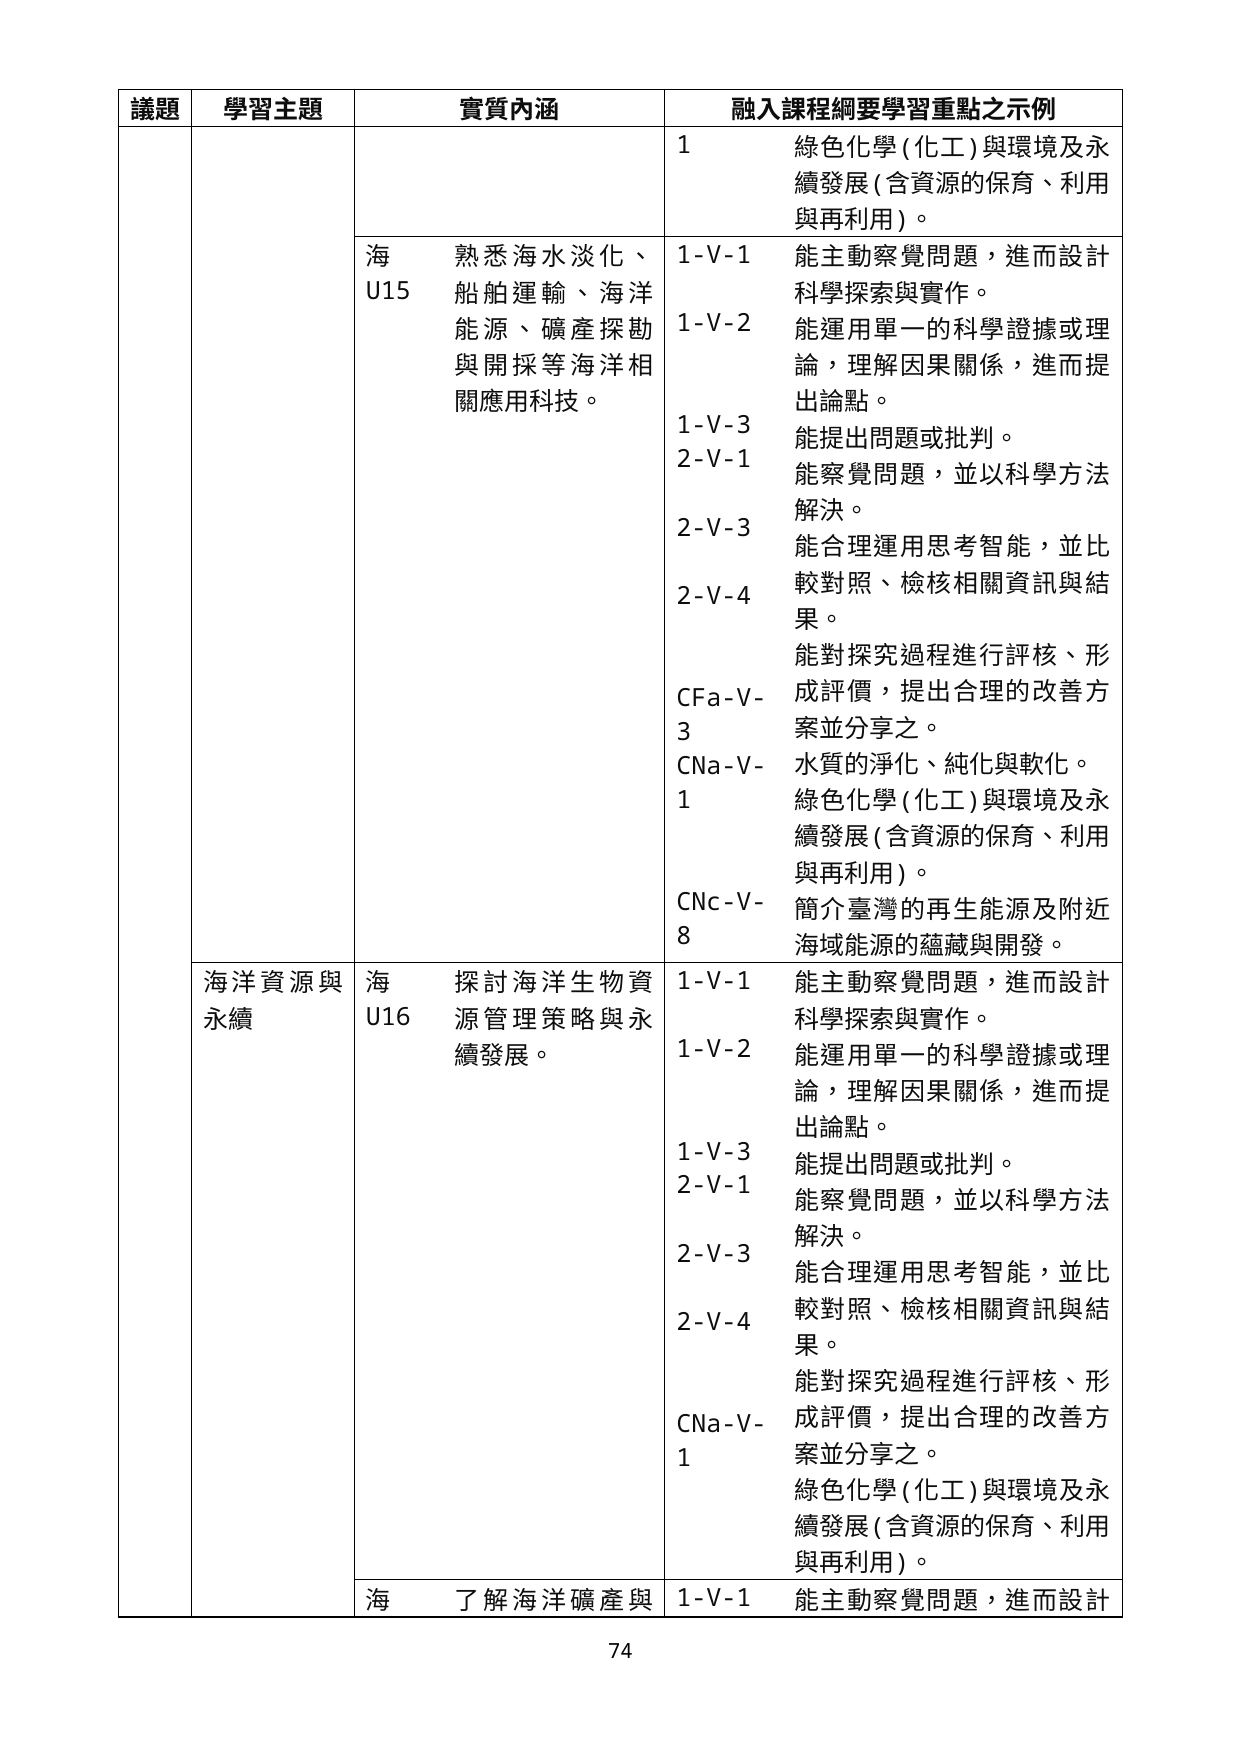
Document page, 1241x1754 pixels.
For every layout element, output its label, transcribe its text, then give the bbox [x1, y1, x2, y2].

table_cell 1 [665, 127, 783, 236]
table_cell 了解海洋礦產與 [443, 1580, 664, 1616]
table_header 議題 [119, 90, 191, 126]
table_cell 1-V-1 [665, 1580, 783, 1616]
table_header 實質內涵 [355, 90, 664, 126]
table_header 融入課程綱要學習重點之示例 [665, 90, 1122, 126]
table_header 學習主題 [192, 90, 354, 126]
table_cell 能主動察覺問題，進而設計科學探索與實作。 能運用單一的科學證據或理論，理解因果關係，進而提出論點。 能提出問題或批判。 能察覺問題，並以科學方法解決。 能合理運用思考智能，並比較對照、檢核相關資訊與結果。 能對探究過程進行評核、形成評價，提出合理的改善方案並分享之。 綠色化學(化工)與環境及永續發展(含資源的保育、利用與再利用)。 [783, 963, 1122, 1579]
table_cell [119, 127, 191, 1616]
table_cell 1-V-1 1-V-2 1-V-3 2-V-1 2-V-3 2-V-4 CFa-V-3 CNa-V-1 CNc-V-8 [665, 237, 783, 962]
table_cell 海 [355, 1580, 443, 1616]
table_cell [192, 127, 354, 962]
table_cell [443, 127, 664, 236]
table_cell 探討海洋生物資源管理策略與永續發展。 [443, 963, 664, 1579]
table_cell 熟悉海水淡化、船舶運輸、海洋能源、礦產探勘與開採等海洋相關應用科技。 [443, 237, 664, 962]
table_cell 1-V-1 1-V-2 1-V-3 2-V-1 2-V-3 2-V-4 CNa-V-1 [665, 963, 783, 1579]
table_cell 海U15 [355, 237, 443, 962]
table_cell 海洋資源與永續 [192, 963, 354, 1616]
table_cell 海U16 [355, 963, 443, 1579]
table_cell [355, 127, 443, 236]
table_cell 能主動察覺問題，進而設計科學探索與實作。 能運用單一的科學證據或理論，理解因果關係，進而提出論點。 能提出問題或批判。 能察覺問題，並以科學方法解決。 能合理運用思考智能，並比較對照、檢核相關資訊與結果。 能對探究過程進行評核、形成評價，提出合理的改善方案並分享之。 水質的淨化、純化與軟化。 綠色化學(化工)與環境及永續發展(含資源的保育、利用與再利用)。 簡介臺灣的再生能源及附近海域能源的蘊藏與開發。 [783, 237, 1122, 962]
table_cell 綠色化學(化工)與環境及永續發展(含資源的保育、利用與再利用)。 [783, 127, 1122, 236]
table_cell 能主動察覺問題，進而設計 [783, 1580, 1122, 1616]
